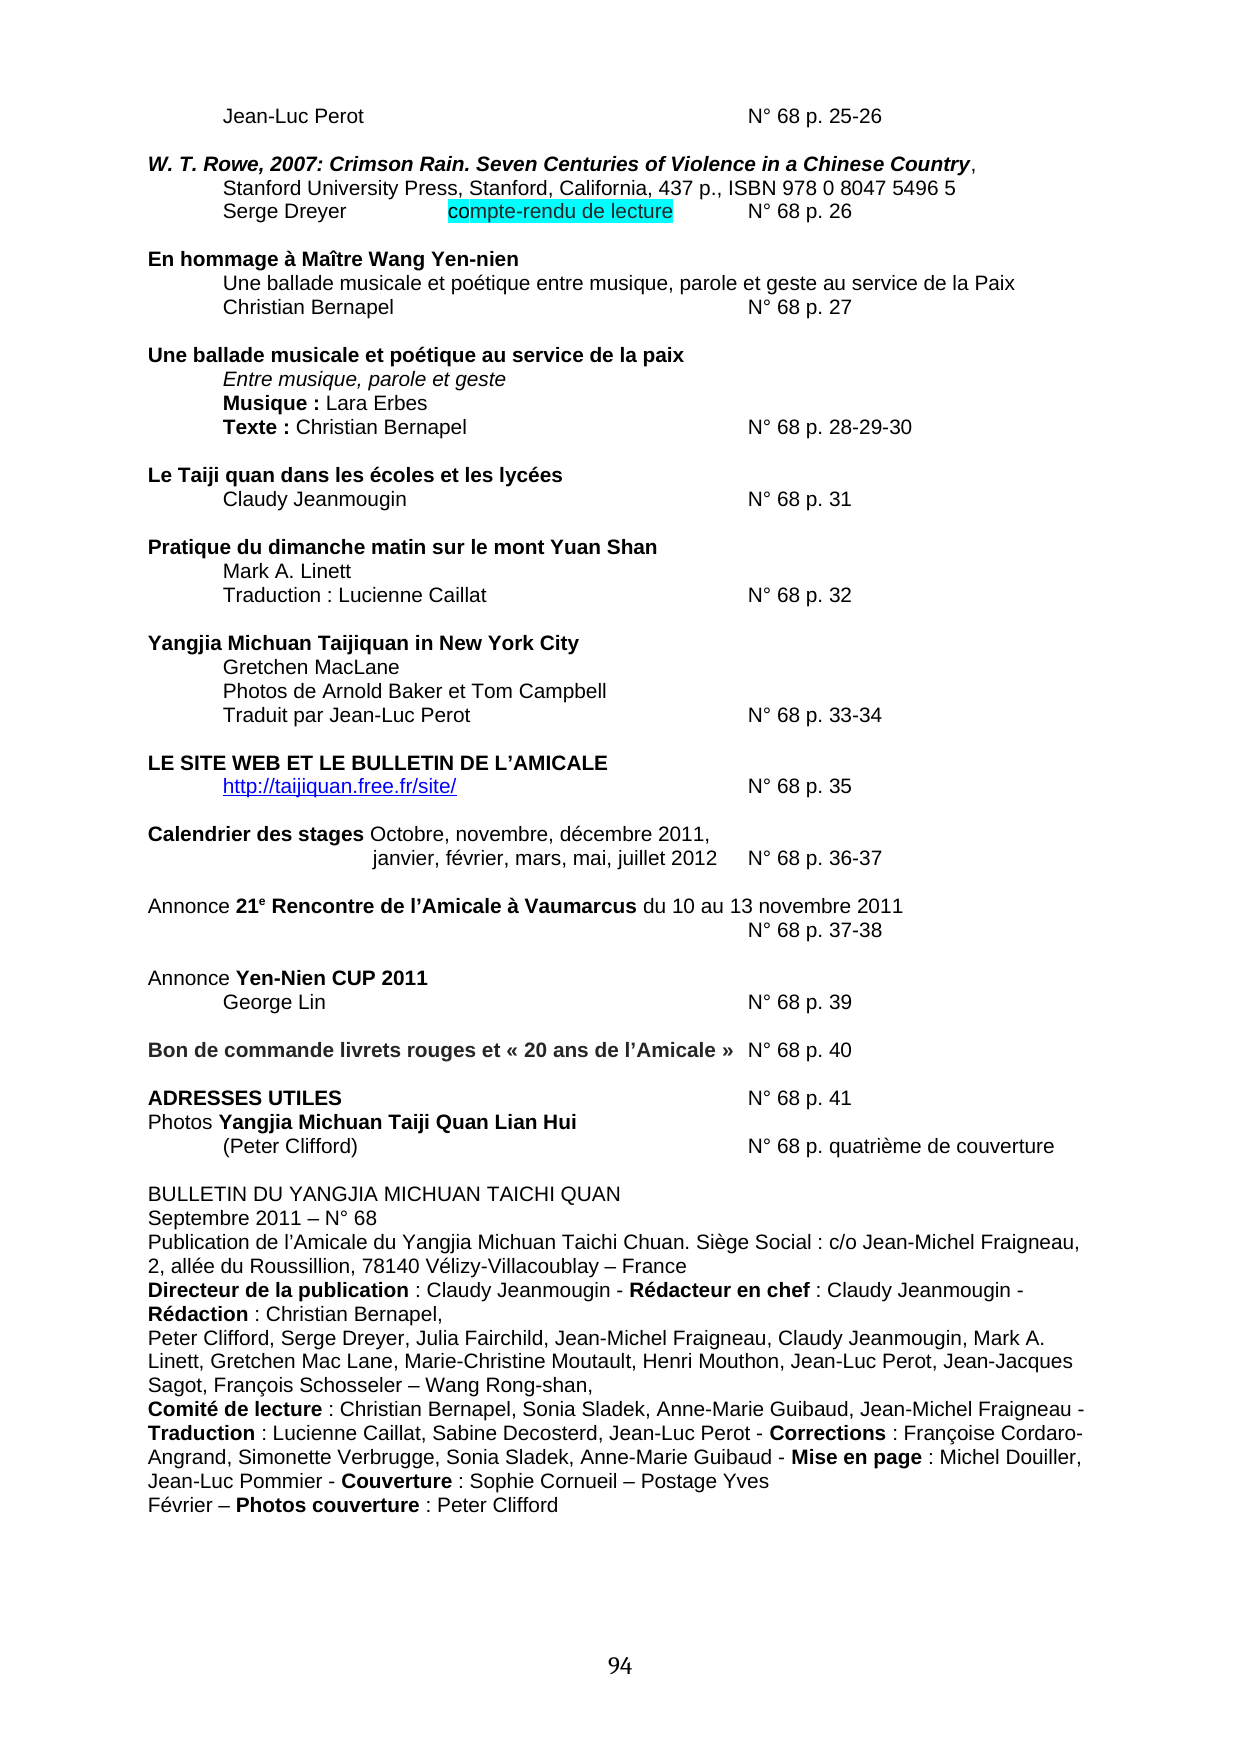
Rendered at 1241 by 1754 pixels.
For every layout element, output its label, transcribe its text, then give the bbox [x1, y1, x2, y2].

text Directeur de la publication : Claudy Jeanmougin - Rédacteur en chef : Claudy Jeanmougin - Rédaction : Christian Bernapel, [148, 1277, 1093, 1325]
text Pratique du dimanche matin sur le mont Yuan Shan [148, 535, 1093, 559]
text Le Taiji quan dans les écoles et les lycées [148, 463, 1093, 487]
text Texte : Christian Bernapel N° 68 p. 28-29-30 [148, 415, 1093, 439]
text Une ballade musicale et poétique entre musique, parole et geste au service de la Paix [148, 271, 1093, 295]
text BULLETIN DU YANGJIA MICHUAN TAICHI QUAN [148, 1182, 1093, 1206]
text W. T. Rowe, 2007: Crimson Rain. Seven Centuries of Violence in a Chinese Country, [148, 151, 1093, 175]
subtitle Calendrier des stages Octobre, novembre, décembre 2011, [148, 822, 1093, 846]
text Mark A. Linett [148, 559, 1093, 583]
text Publication de l’Amicale du Yangjia Michuan Taichi Chuan. Siège Social : c/o Jean-Michel Fraigneau, [148, 1229, 1093, 1253]
text Entre musique, parole et geste [148, 367, 1093, 391]
text Yangjia Michuan Taijiquan in New York City [148, 631, 1093, 654]
subtitle Claudy Jeanmougin N° 68 p. 31 [148, 487, 1093, 511]
subtitle Photos Yangjia Michuan Taiji Quan Lian Hui [148, 1110, 1093, 1134]
subtitle (Peter Clifford) N° 68 p. quatrième de couverture [148, 1134, 1093, 1158]
text LE SITE WEB ET LE BULLETIN DE L’AMICALE [148, 750, 1093, 774]
subtitle Traduit par Jean-Luc Perot N° 68 p. 33-34 [148, 702, 1093, 726]
text En hommage à Maître Wang Yen-nien [148, 247, 1093, 271]
text Annonce Yen-Nien CUP 2011 [148, 966, 1093, 990]
subtitle http://taijiquan.free.fr/site/ N° 68 p. 35 [148, 774, 1093, 798]
subtitle Bon de commande livrets rouges et « 20 ans de l’Amicale » N° 68 p. 40 [148, 1038, 1093, 1062]
text Gretchen MacLane [148, 654, 1093, 678]
text Serge Dreyer compte-rendu de lecture N° 68 p. 26 [148, 199, 1093, 223]
text Septembre 2011 – N° 68 [148, 1206, 1093, 1229]
subtitle janvier, février, mars, mai, juillet 2012 N° 68 p. 36-37 [148, 846, 1093, 870]
text N° 68 p. 37-38 [148, 918, 1093, 942]
text George Lin N° 68 p. 39 [148, 990, 1093, 1014]
subtitle Février – Photos couverture : Peter Clifford [148, 1493, 1093, 1517]
text 2, allée du Roussillion, 78140 Vélizy-Villacoublay – France [148, 1253, 1093, 1277]
text Photos de Arnold Baker et Tom Campbell [148, 678, 1093, 702]
subtitle Traduction : Lucienne Caillat N° 68 p. 32 [148, 583, 1093, 607]
text Une ballade musicale et poétique au service de la paix [148, 343, 1093, 367]
text Peter Clifford, Serge Dreyer, Julia Fairchild, Jean-Michel Fraigneau, Claudy Jeanmougin, Mark A. Linett, Gretchen Mac Lane, Marie-Christine Moutault, Henri Mouthon, Jean-Luc Perot, Jean-Jacques Sagot, François Schosseler – Wang Rong-shan, [148, 1325, 1093, 1397]
subtitle Jean-Luc Perot N° 68 p. 25-26 [148, 103, 1093, 127]
text Comité de lecture : Christian Bernapel, Sonia Sladek, Anne-Marie Guibaud, Jean-Michel Fraigneau - Traduction : Lucienne Caillat, Sabine Decosterd, Jean-Luc Perot - Corrections : Françoise Cordaro-Angrand, Simonette Verbrugge, Sonia Sladek, Anne-Marie Guibaud - Mise en page : Michel Douiller, Jean-Luc Pommier - Couverture : Sophie Cornueil – Postage Yves [148, 1397, 1093, 1493]
text Stanford University Press, Stanford, California, 437 p., ISBN 978 0 8047 5496 5 [148, 175, 1093, 199]
text Musique : Lara Erbes [148, 391, 1093, 415]
text Christian Bernapel N° 68 p. 27 [148, 295, 1093, 319]
text Annonce 21e Rencontre de l’Amicale à Vaumarcus du 10 au 13 novembre 2011 [148, 894, 1093, 918]
text ADRESSES UTILES N° 68 p. 41 [148, 1086, 1093, 1110]
